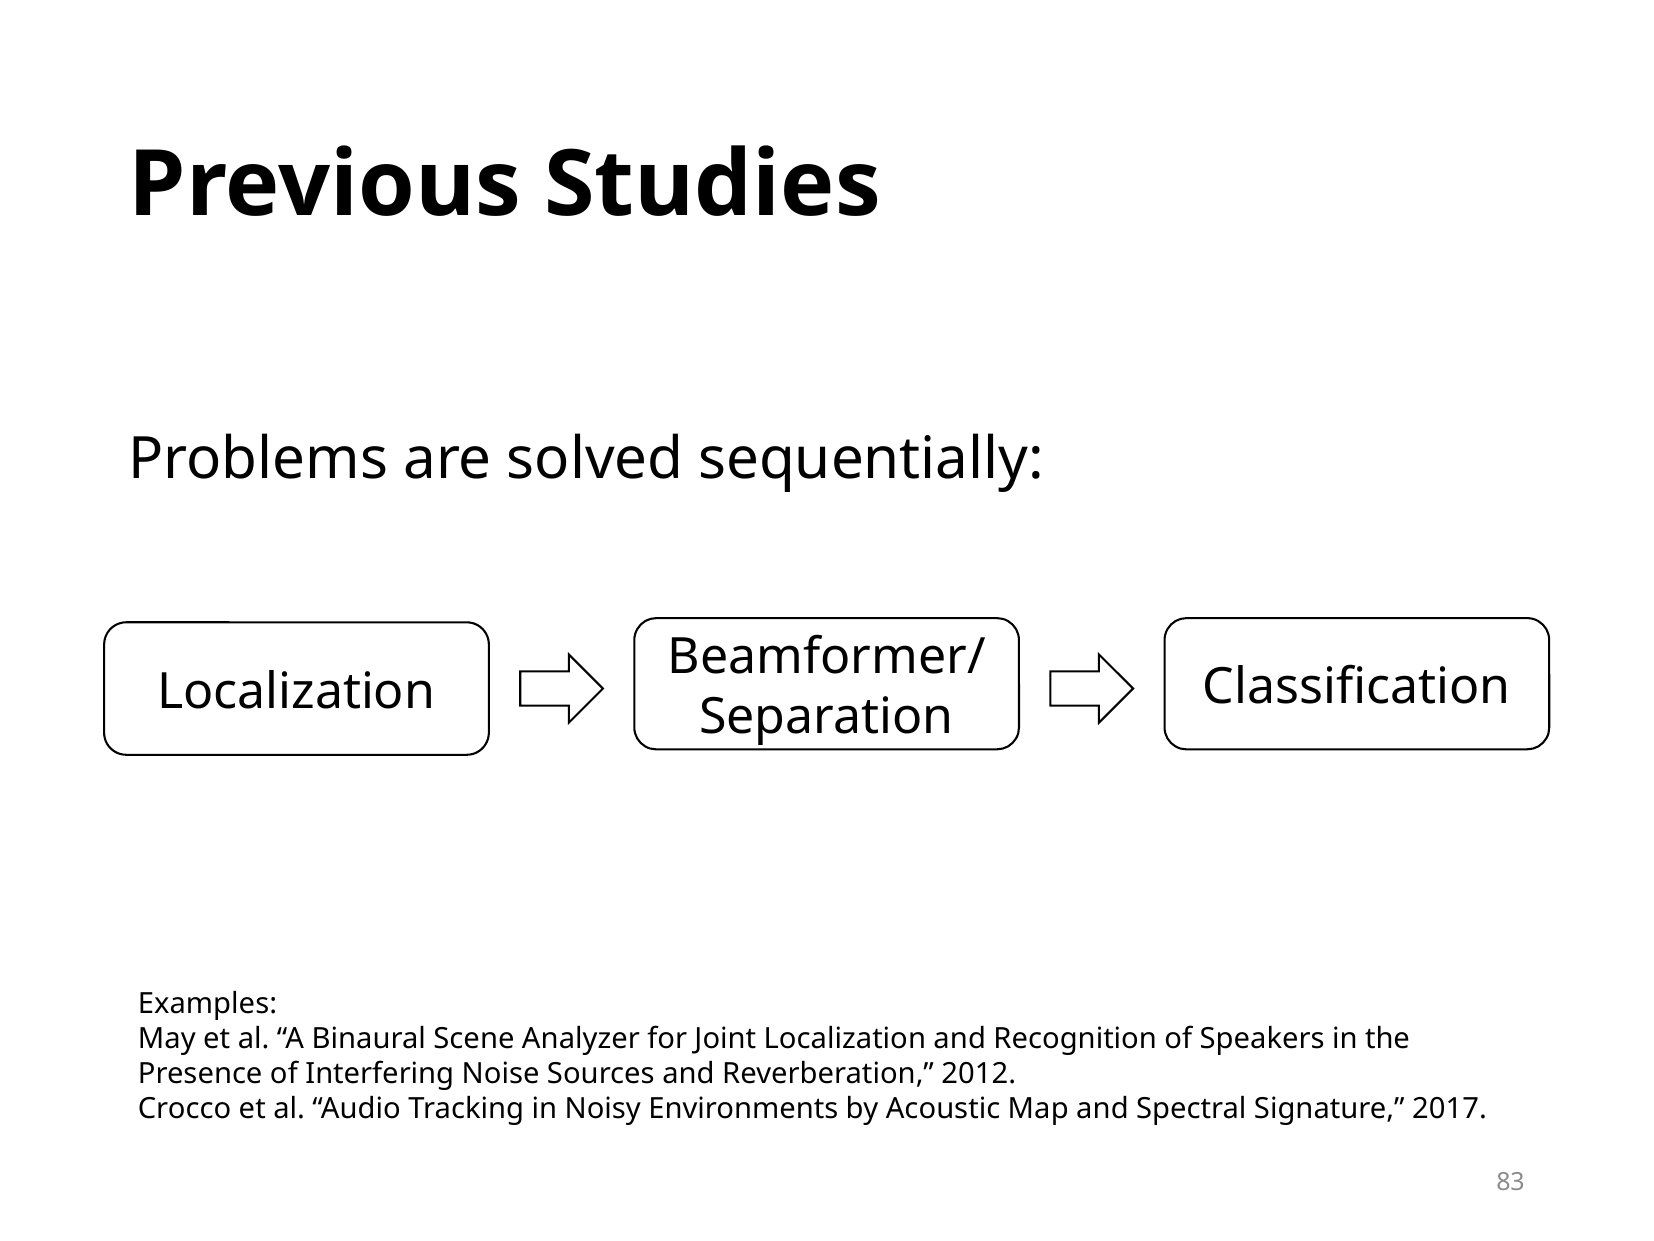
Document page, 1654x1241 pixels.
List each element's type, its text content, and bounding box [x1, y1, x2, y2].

text_box Examples: May et al. “A Binaural Scene Analyzer for Joint Localization and Recognition of Speakers in the Presence of Interfering Noise Sources and Reverberation,” 2012. Crocco et al. “Audio Tracking in Noisy Environments by Acoustic Map and Spectral Signature,” 2017. [123, 976, 1550, 1132]
text_box [520, 654, 603, 723]
text_box [1050, 654, 1134, 723]
list Problems are solved sequentially: [113, 330, 1540, 1117]
title Previous Studies [113, 65, 1540, 306]
slide_number [1167, 1149, 1540, 1216]
text_box Classification [1164, 618, 1550, 750]
text_box Localization [104, 622, 489, 755]
text_box Beamformer/ Separation [634, 618, 1019, 750]
